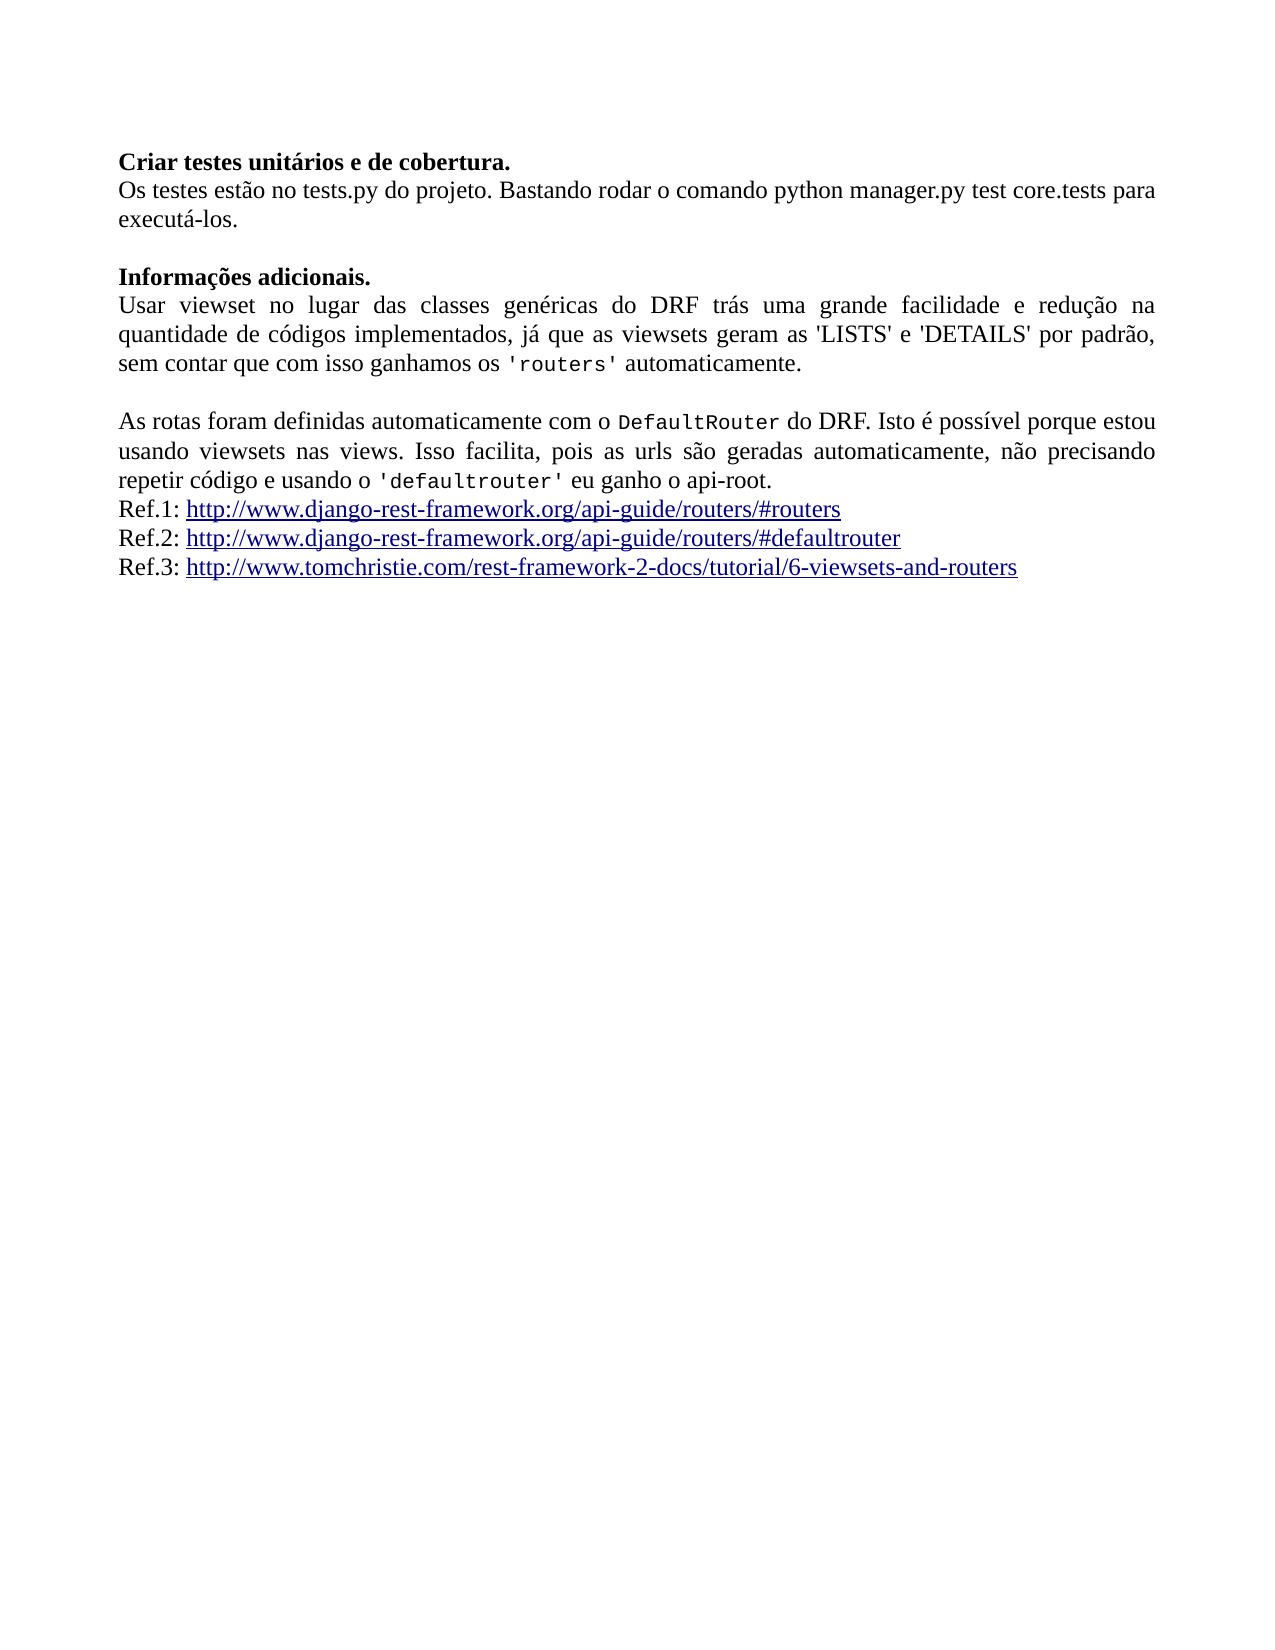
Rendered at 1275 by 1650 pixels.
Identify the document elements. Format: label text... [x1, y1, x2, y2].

text As rotas foram definidas automaticamente com o DefaultRouter do DRF. Isto é possível porque estou usando viewsets nas views. Isso facilita, pois as urls são geradas automaticamente, não precisando repetir código e usando o 'defaultrouter' eu ganho o api-root. [118, 406, 1157, 494]
text Ref.2: http://www.django-rest-framework.org/api-guide/routers/#defaultrouter [118, 523, 1157, 552]
text Informações adicionais. [118, 262, 1157, 291]
text Ref.1: http://www.django-rest-framework.org/api-guide/routers/#routers [118, 494, 1157, 523]
text Ref.3: http://www.tomchristie.com/rest-framework-2-docs/tutorial/6-viewsets-and-routers [118, 552, 1157, 581]
text Criar testes unitários e de cobertura. [118, 147, 1157, 176]
text Usar viewset no lugar das classes genéricas do DRF trás uma grande facilidade e redução na quantidade de códigos implementados, já que as viewsets geram as 'LISTS' e 'DETAILS' por padrão, sem contar que com isso ganhamos os 'routers' automaticamente. [118, 291, 1157, 378]
text Os testes estão no tests.py do projeto. Bastando rodar o comando python manager.py test core.tests para executá-los. [118, 176, 1157, 233]
